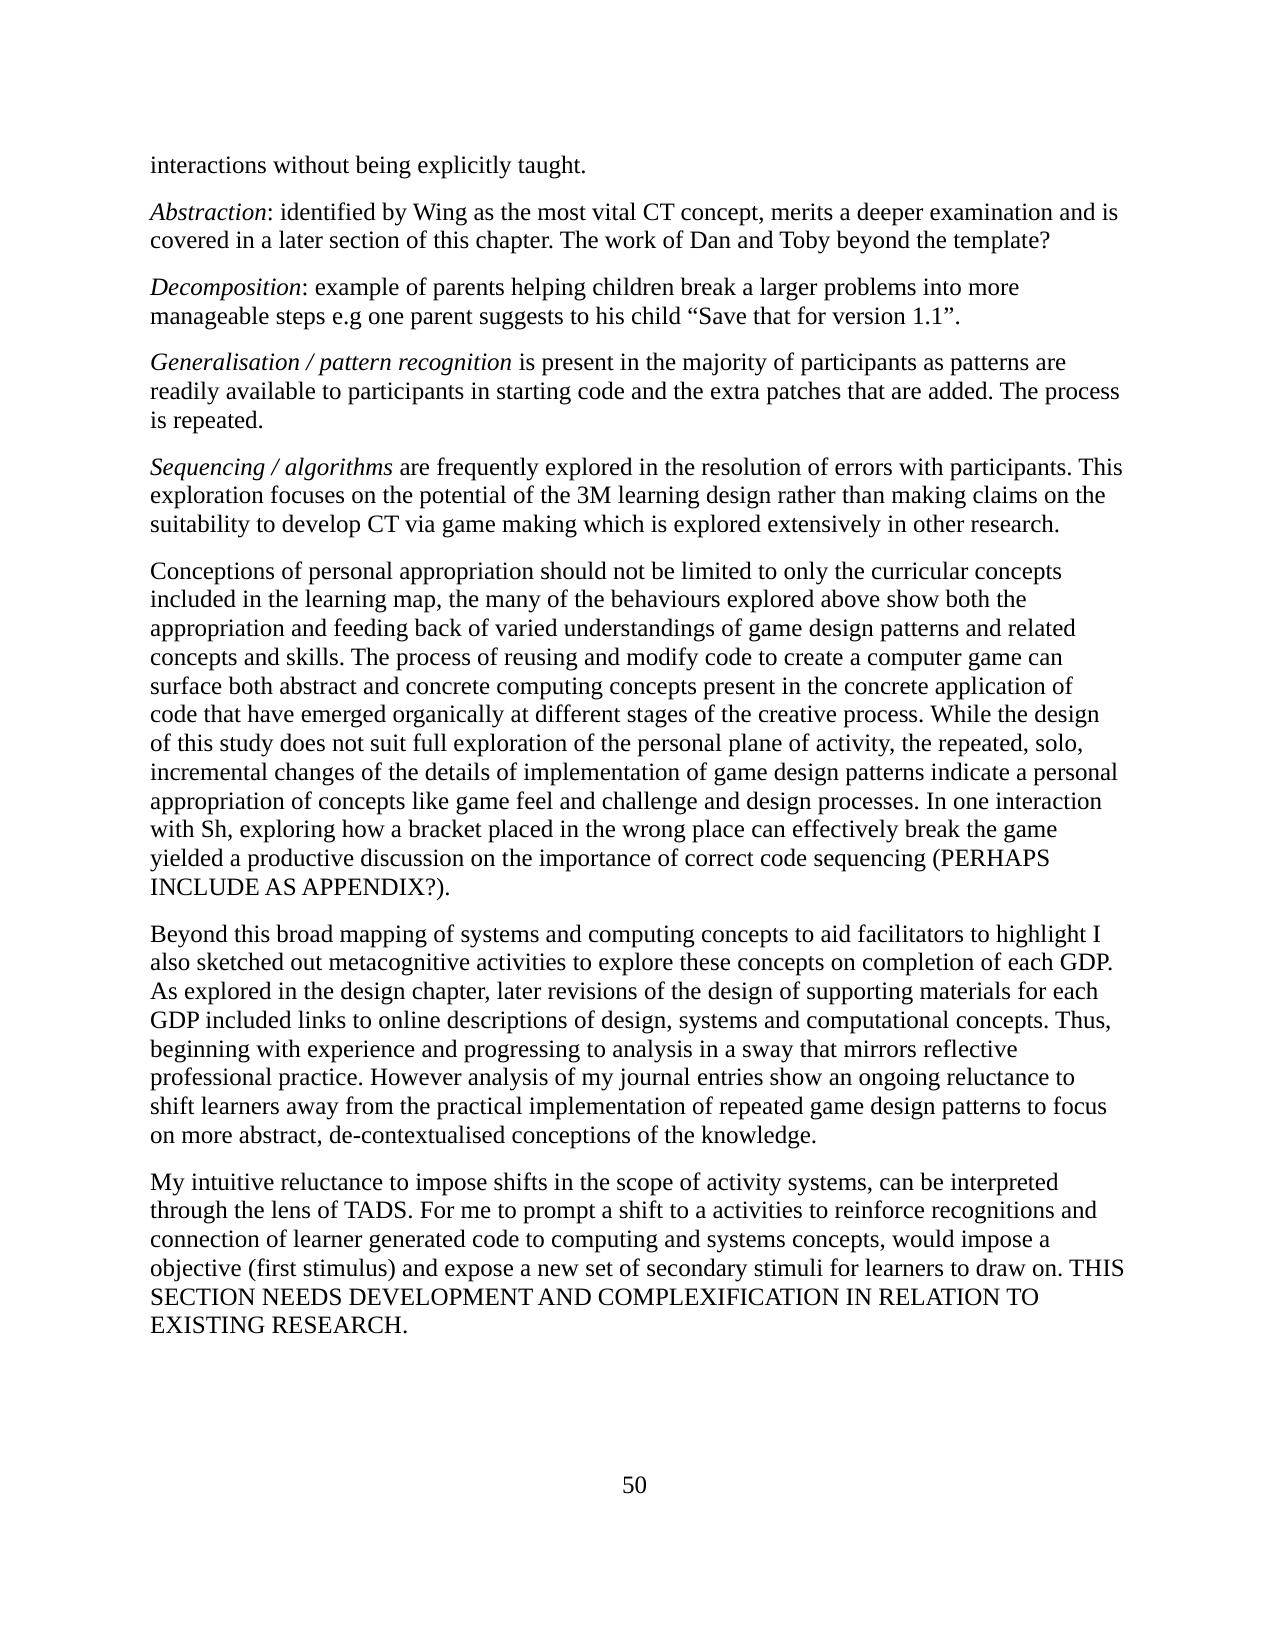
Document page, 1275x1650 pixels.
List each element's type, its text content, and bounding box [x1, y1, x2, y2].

text Conceptions of personal appropriation should not be limited to only the curricular concepts included in the learning map, the many of the behaviours explored above show both the appropriation and feeding back of varied understandings of game design patterns and related concepts and skills. The process of reusing and modify code to create a computer game can surface both abstract and concrete computing concepts present in the concrete application of code that have emerged organically at different stages of the creative process. While the design of this study does not suit full exploration of the personal plane of activity, the repeated, solo, incremental changes of the details of implementation of game design patterns indicate a personal appropriation of concepts like game feel and challenge and design processes. In one interaction with Sh, exploring how a bracket placed in the wrong place can effectively break the game yielded a productive discussion on the importance of correct code sequencing (PERHAPS INCLUDE AS APPENDIX?). [150, 556, 1125, 901]
text Decomposition: example of parents helping children break a larger problems into more manageable steps e.g one parent suggests to his child “Save that for version 1.1”. [150, 272, 1125, 329]
text interactions without being explicitly taught. [150, 150, 1125, 179]
text Beyond this broad mapping of systems and computing concepts to aid facilitators to highlight I also sketched out metacognitive activities to explore these concepts on completion of each GDP. As explored in the design chapter, later revisions of the design of supporting materials for each GDP included links to online descriptions of design, systems and computational concepts. Thus, beginning with experience and progressing to analysis in a sway that mirrors reflective professional practice. However analysis of my journal entries show an ongoing reluctance to shift learners away from the practical implementation of repeated game design patterns to focus on more abstract, de-contextualised conceptions of the knowledge. [150, 919, 1125, 1149]
text Generalisation / pattern recognition is present in the majority of participants as patterns are readily available to participants in starting code and the extra patches that are added. The process is repeated. [150, 347, 1125, 434]
text My intuitive reluctance to impose shifts in the scope of activity systems, can be interpreted through the lens of TADS. For me to prompt a shift to a activities to reinforce recognitions and connection of learner generated code to computing and systems concepts, would impose a objective (first stimulus) and expose a new set of secondary stimuli for learners to draw on. THIS SECTION NEEDS DEVELOPMENT AND COMPLEXIFICATION IN RELATION TO EXISTING RESEARCH. [150, 1167, 1125, 1339]
text Abstraction: identified by Wing as the most vital CT concept, merits a deeper examination and is covered in a later section of this chapter. The work of Dan and Toby beyond the template? [150, 197, 1125, 254]
text Sequencing / algorithms are frequently explored in the resolution of errors with participants. This exploration focuses on the potential of the 3M learning design rather than making claims on the suitability to develop CT via game making which is explored extensively in other research. [150, 452, 1125, 538]
